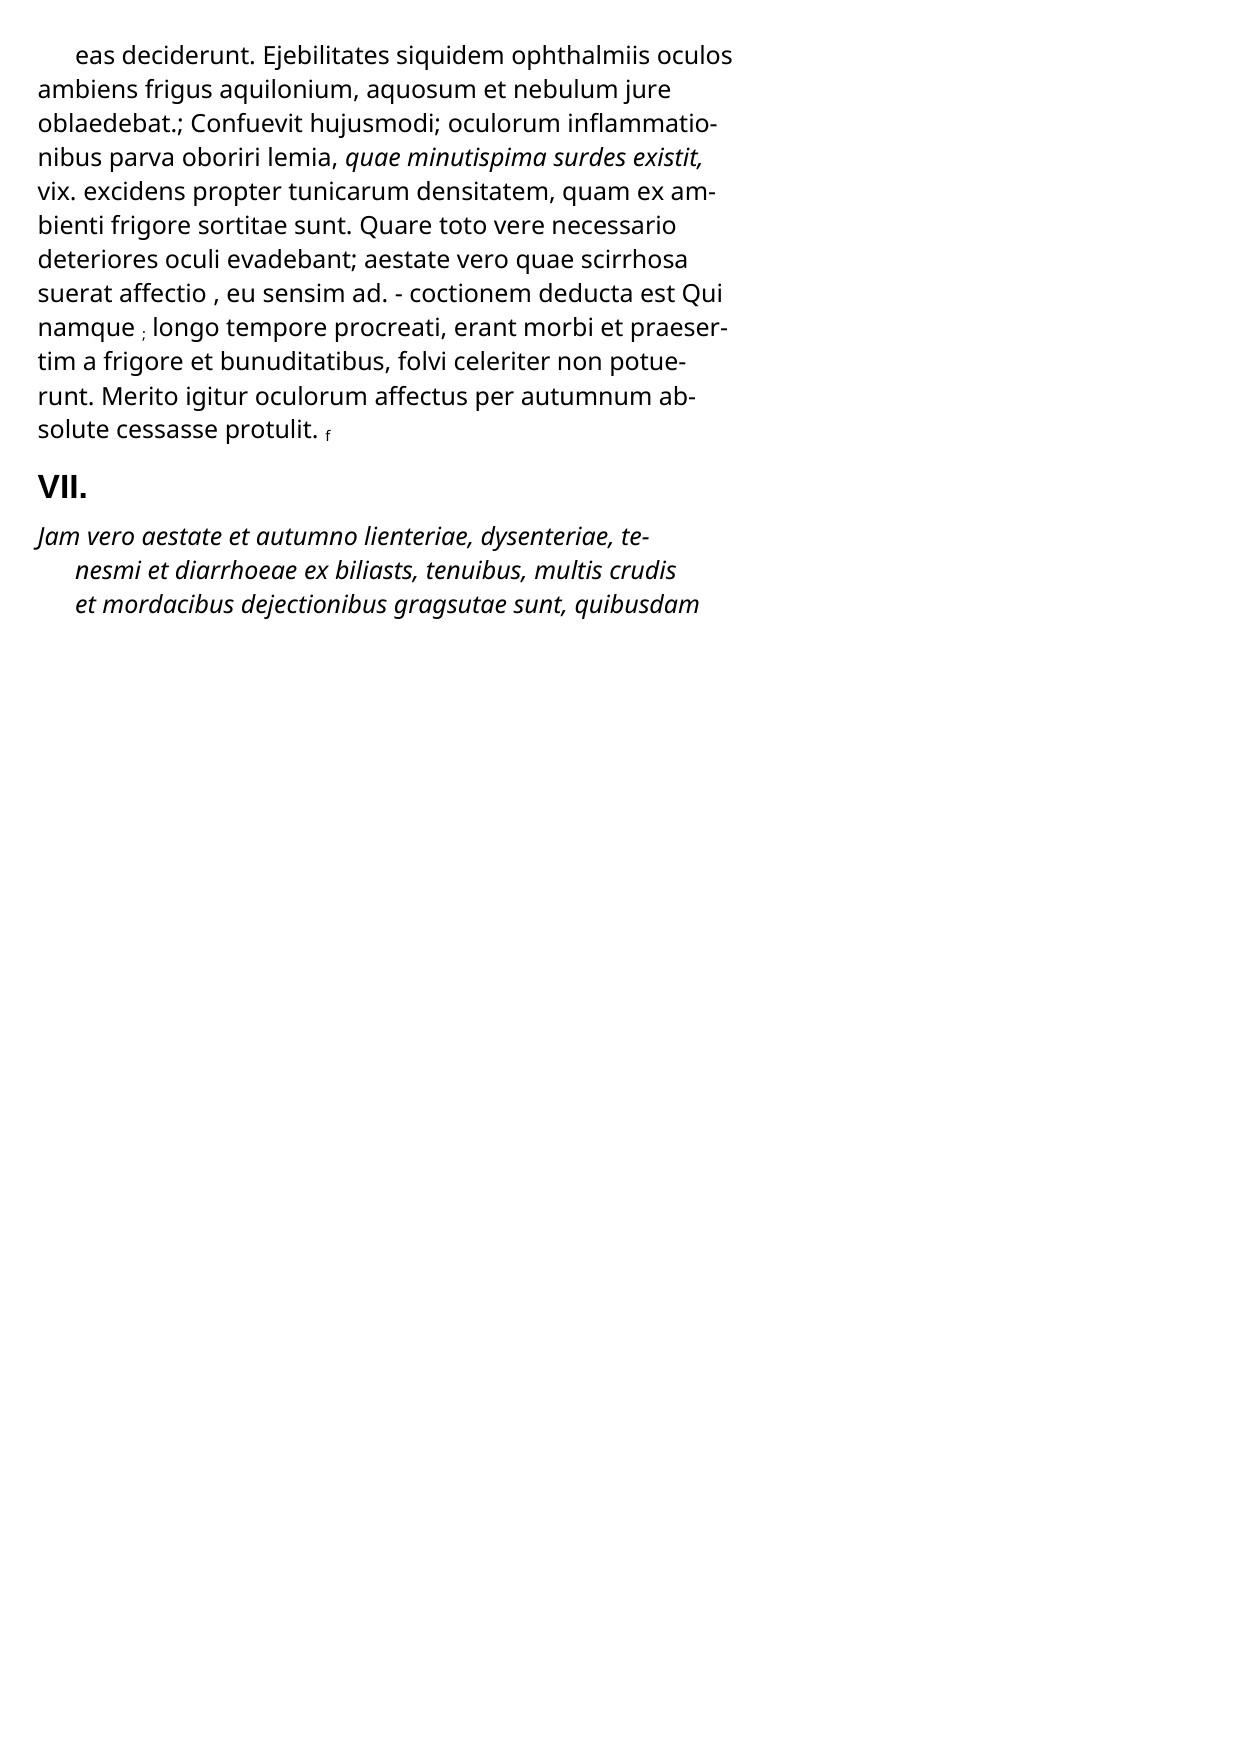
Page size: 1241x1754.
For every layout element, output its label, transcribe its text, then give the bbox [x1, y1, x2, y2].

text Jam vero aestate et autumno lienteriae, dysenteriae, te- nesmi et diarrhoeae ex biliasts, tenuibus, multis crudis et mordacibus dejectionibus gragsutae sunt, quibusdam [37, 518, 1203, 620]
text eas deciderunt. Ejebilitates siquidem ophthalmiis oculos ambiens frigus aquilonium, aquosum et nebulum jure oblaedebat.; Confuevit hujusmodi; oculorum inflammatio- nibus parva oboriri lemia, quae minutispima surdes existit, vix. excidens propter tunicarum densitatem, quam ex am- bienti frigore sortitae sunt. Quare toto vere necessario deteriores oculi evadebant; aestate vero quae scirrhosa suerat affectio , eu sensim ad. - coctionem deducta est Qui namque ; longo tempore procreati, erant morbi et praeser- tim a frigore et bunuditatibus, folvi celeriter non potue- runt. Merito igitur oculorum affectus per autumnum ab- solute cessasse protulit. f [37, 37, 1203, 446]
subtitle VII. [37, 467, 1203, 506]
